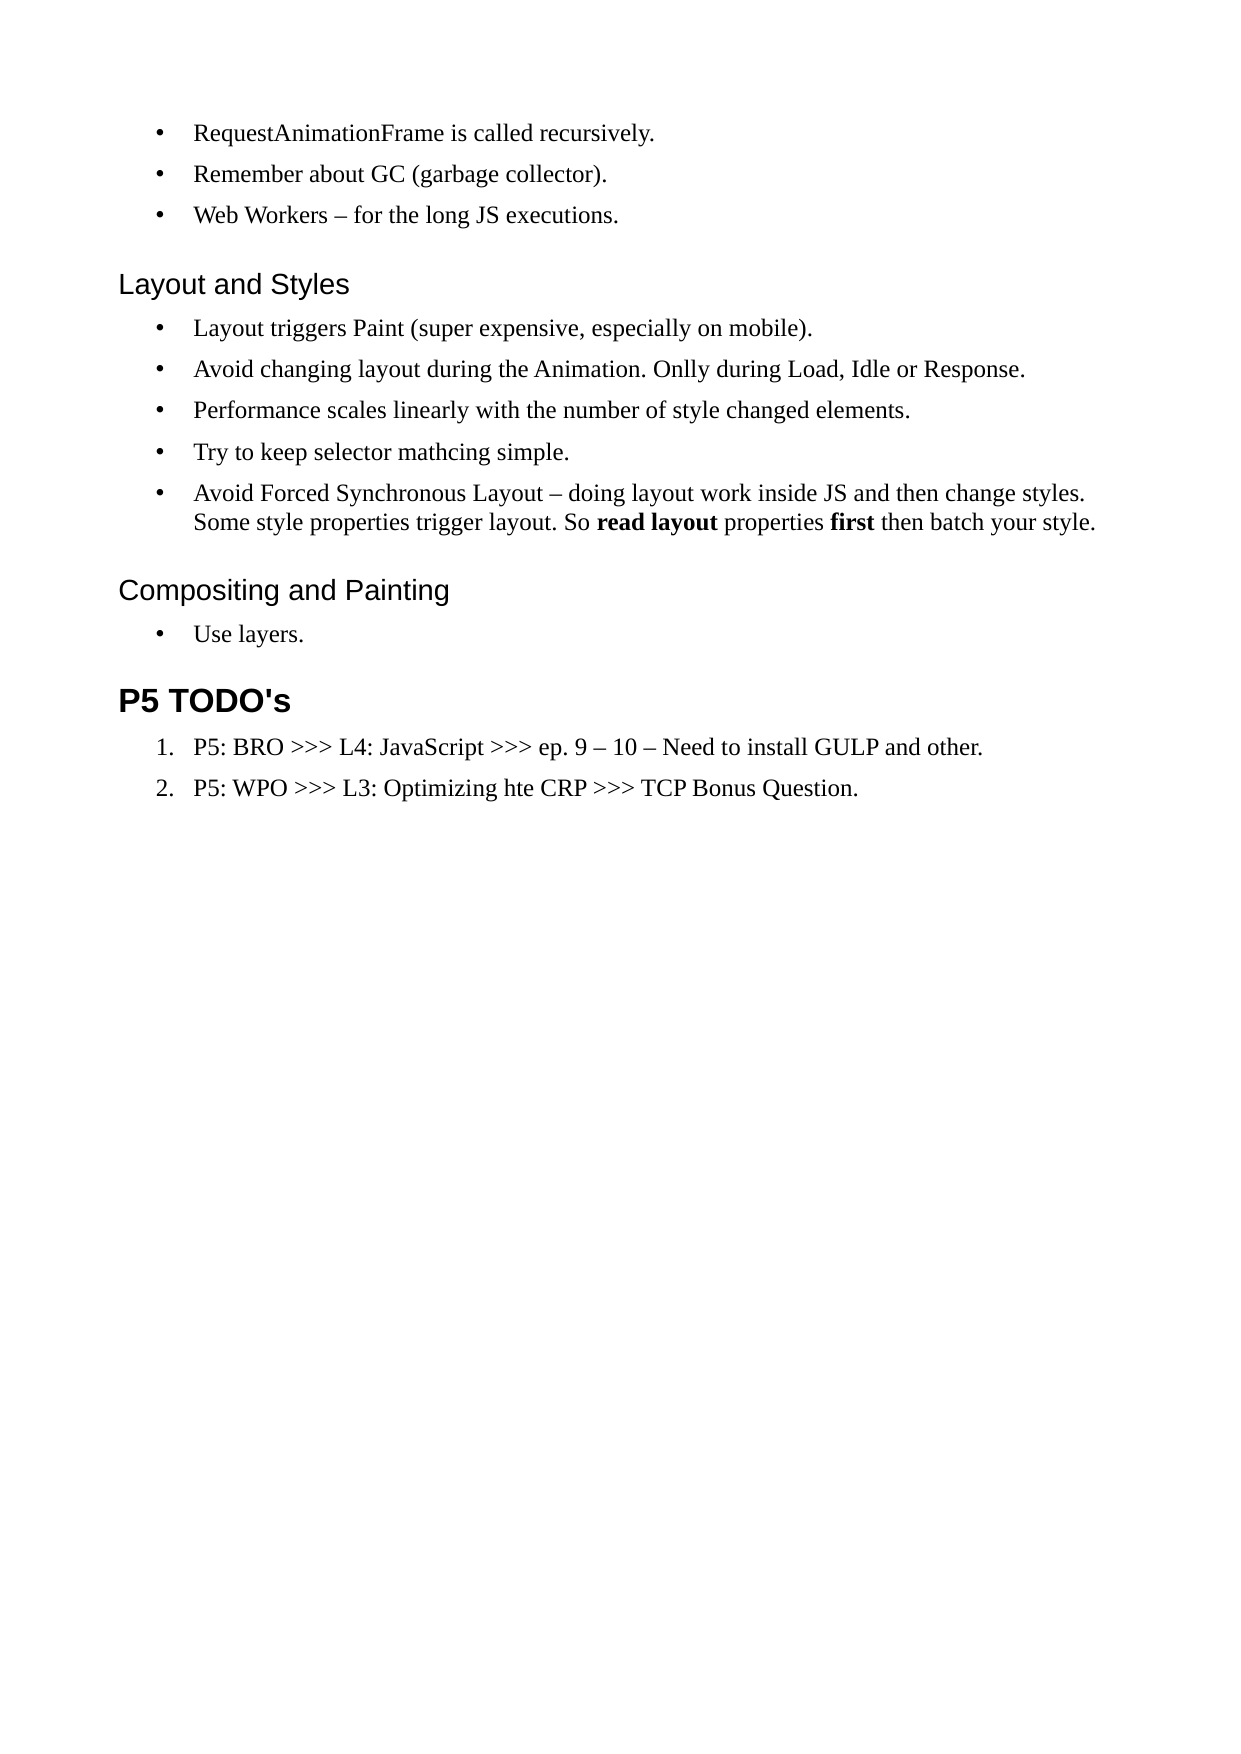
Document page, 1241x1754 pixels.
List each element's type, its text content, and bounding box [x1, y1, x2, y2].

list Performance scales linearly with the number of style changed elements. [156, 395, 1122, 424]
list Try to keep selector mathcing simple. [156, 437, 1122, 465]
list Avoid Forced Synchronous Layout – doing layout work inside JS and then change styles. Some style properties trigger layout. So read layout properties first then batch your style. [156, 478, 1122, 535]
list Use layers. [156, 619, 1122, 648]
list Layout triggers Paint (super expensive, especially on mobile). [156, 313, 1122, 342]
subtitle Compositing and Painting [118, 573, 1122, 606]
subtitle Layout and Styles [118, 267, 1122, 300]
list P5: BRO >>> L4: JavaScript >>> ep. 9 – 10 – Need to install GULP and other. [156, 732, 1122, 761]
list RequestAnimationFrame is called recursively. [156, 118, 1122, 147]
list P5: WPO >>> L3: Optimizing hte CRP >>> TCP Bonus Question. [156, 773, 1122, 802]
list Avoid changing layout during the Animation. Onlly during Load, Idle or Response. [156, 354, 1122, 383]
list Web Workers – for the long JS executions. [156, 201, 1122, 229]
subtitle P5 TODO's [118, 681, 1122, 720]
list Remember about GC (garbage collector). [156, 159, 1122, 188]
